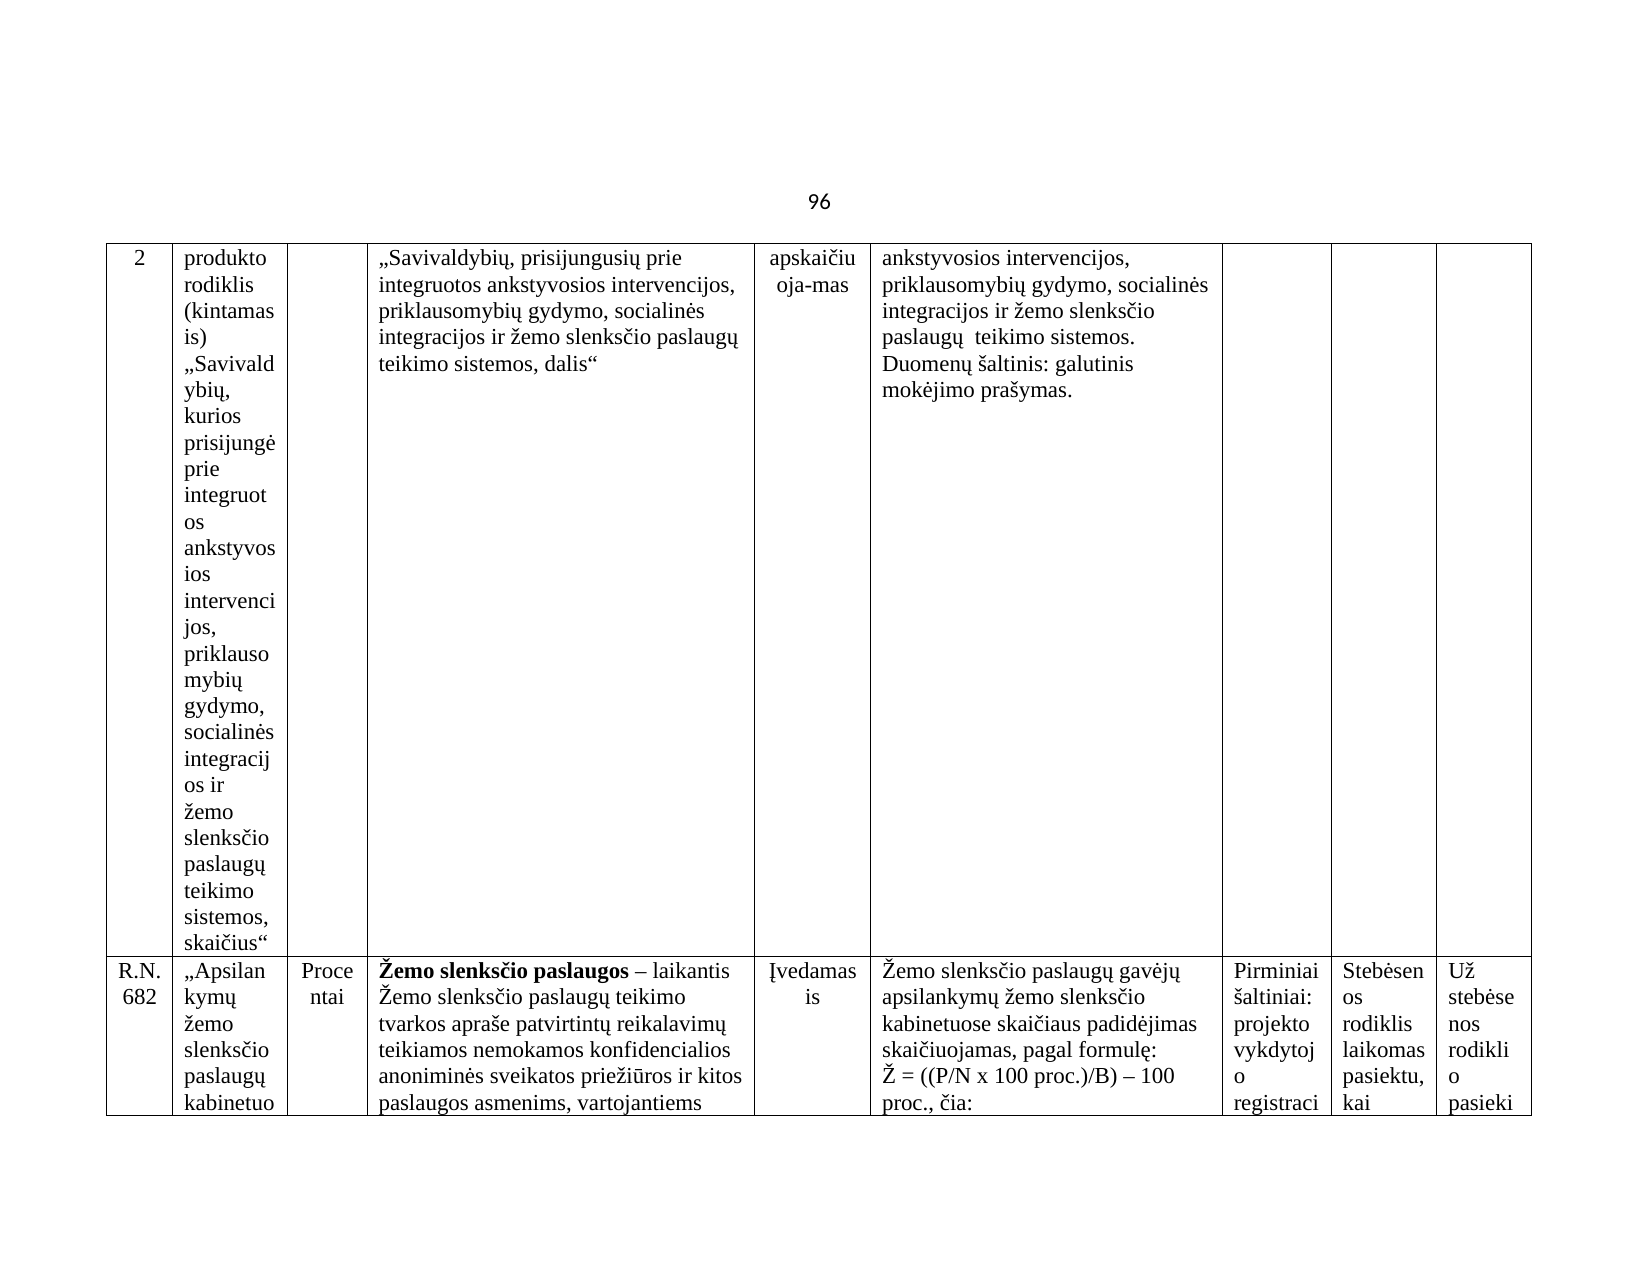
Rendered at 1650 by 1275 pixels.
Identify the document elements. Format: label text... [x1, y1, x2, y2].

table_cell Įvedamasis [755, 957, 870, 1115]
table_cell Pirminiai šaltiniai: projekto vykdytojo registraci [1223, 957, 1331, 1115]
table_cell R.N.682 [107, 957, 172, 1115]
table_cell Procentai [288, 957, 367, 1115]
table_cell [288, 244, 367, 956]
table_cell [1332, 244, 1436, 956]
table_cell Žemo slenksčio paslaugos – laikantis Žemo slenksčio paslaugų teikimo tvarkos apraše patvirtintų reikalavimų teikiamos nemokamos konfidencialios anoniminės sveikatos priežiūros ir kitos paslaugos asmenims, vartojantiems [368, 957, 754, 1115]
table_cell [1437, 244, 1531, 956]
table_cell apskaičiuoja-mas [755, 244, 870, 956]
table_cell „Savivaldybių, prisijungusių prie integruotos ankstyvosios intervencijos, priklausomybių gydymo, socialinės integracijos ir žemo slenksčio paslaugų teikimo sistemos, dalis“ [368, 244, 754, 956]
table_cell Už stebėsenos rodiklio pasieki [1437, 957, 1531, 1115]
table_cell Žemo slenksčio paslaugų gavėjų apsilankymų žemo slenksčio kabinetuose skaičiaus padidėjimas skaičiuojamas, pagal formulę: Ž = ((P/N x 100 proc.)/B) – 100 proc., čia: [871, 957, 1222, 1115]
table_cell 2 [107, 244, 172, 956]
table_cell Stebėsenos rodiklis laikomas pasiektu, kai [1332, 957, 1436, 1115]
table_cell produkto rodiklis (kintamasis) „Savivaldybių, kurios prisijungė prie integruotos ankstyvosios intervencijos, priklausomybių gydymo, socialinės integracijos ir žemo slenksčio paslaugų teikimo sistemos, skaičius“ [173, 244, 287, 956]
table_cell [1223, 244, 1331, 956]
table_cell ankstyvosios intervencijos, priklausomybių gydymo, socialinės integracijos ir žemo slenksčio paslaugų teikimo sistemos. Duomenų šaltinis: galutinis mokėjimo prašymas. [871, 244, 1222, 956]
table_cell „Apsilankymų žemo slenksčio paslaugų kabinetuo [173, 957, 287, 1115]
